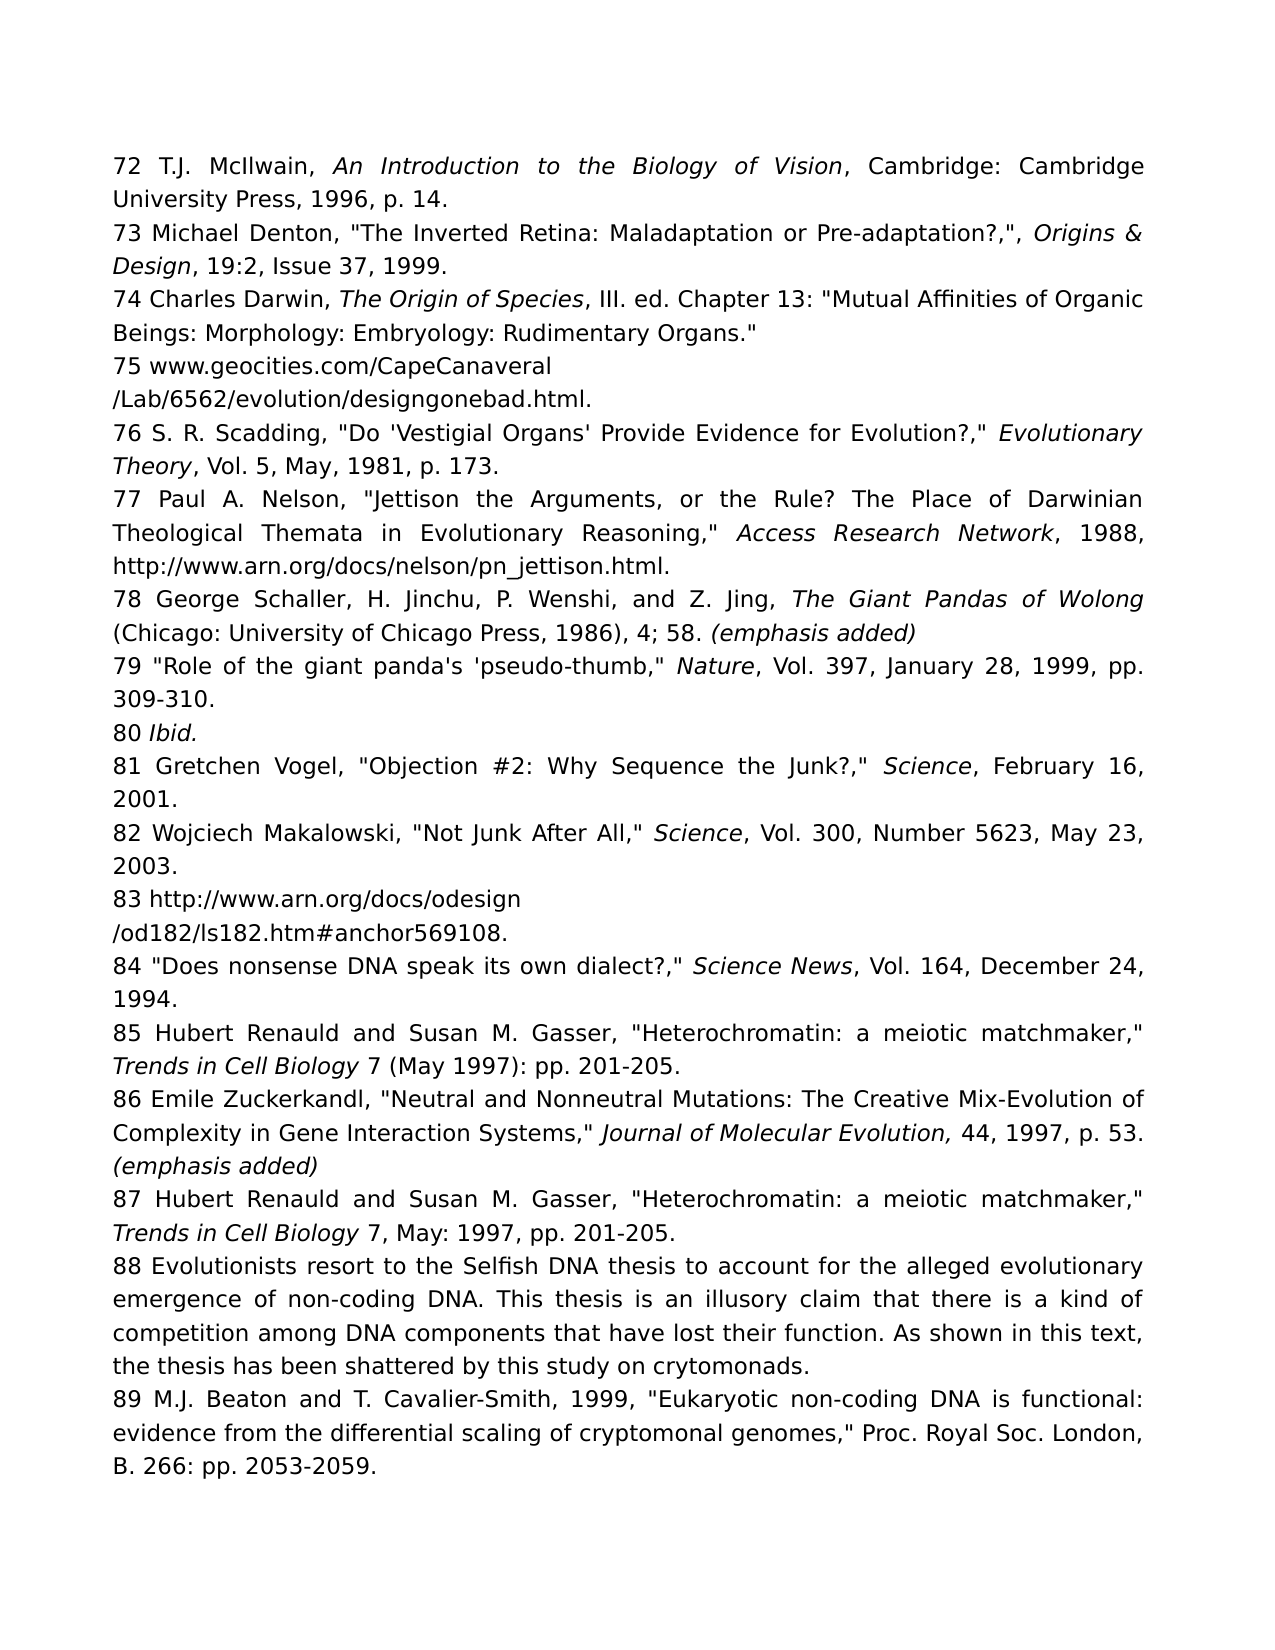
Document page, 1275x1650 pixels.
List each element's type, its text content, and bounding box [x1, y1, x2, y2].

text /od182/ls182.htm#anchor569108. [112, 914, 1145, 948]
text 80 Ibid. [112, 714, 1145, 748]
text 79 "Role of the giant panda's 'pseudo-thumb," Nature, Vol. 397, January 28, 1999, pp. 309-310. [112, 648, 1145, 714]
text 72 T.J. McIlwain, An Introduction to the Biology of Vision, Cambridge: Cambridge University Press, 1996, p. 14. [112, 148, 1145, 214]
text 81 Gretchen Vogel, "Objection #2: Why Sequence the Junk?," Science, February 16, 2001. [112, 748, 1145, 814]
text 88 Evolutionists resort to the Selfish DNA thesis to account for the alleged evolutionary emergence of non-coding DNA. This thesis is an illusory claim that there is a kind of competition among DNA components that have lost their function. As shown in this text, the thesis has been shattered by this study on crytomonads. [112, 1248, 1145, 1381]
text 86 Emile Zuckerkandl, "Neutral and Nonneutral Mutations: The Creative Mix-Evolution of Complexity in Gene Interaction Systems," Journal of Molecular Evolution, 44, 1997, p. 53. (emphasis added) [112, 1081, 1145, 1181]
text 74 Charles Darwin, The Origin of Species, III. ed. Chapter 13: "Mutual Affinities of Organic Beings: Morphology: Embryology: Rudimentary Organs." [112, 281, 1145, 348]
text 78 George Schaller, H. Jinchu, P. Wenshi, and Z. Jing, The Giant Pandas of Wolong (Chicago: University of Chicago Press, 1986), 4; 58. (emphasis added) [112, 581, 1145, 648]
text 89 M.J. Beaton and T. Cavalier-Smith, 1999, "Eukaryotic non-coding DNA is functional: evidence from the differential scaling of cryptomonal genomes," Proc. Royal Soc. London, B. 266: pp. 2053-2059. [112, 1381, 1145, 1481]
text 87 Hubert Renauld and Susan M. Gasser, "Heterochromatin: a meiotic matchmaker," Trends in Cell Biology 7, May: 1997, pp. 201-205. [112, 1181, 1145, 1248]
text 85 Hubert Renauld and Susan M. Gasser, "Heterochromatin: a meiotic matchmaker," Trends in Cell Biology 7 (May 1997): pp. 201-205. [112, 1014, 1145, 1081]
text 73 Michael Denton, "The Inverted Retina: Maladaptation or Pre-adaptation?,", Origins & Design, 19:2, Issue 37, 1999. [112, 214, 1145, 281]
text 77 Paul A. Nelson, "Jettison the Arguments, or the Rule? The Place of Darwinian Theological Themata in Evolutionary Reasoning," Access Research Network, 1988, http://www.arn.org/docs/nelson/pn_jettison.html. [112, 481, 1145, 581]
text 75 www.geocities.com/CapeCanaveral [112, 348, 1145, 381]
text 82 Wojciech Makalowski, "Not Junk After All," Science, Vol. 300, Number 5623, May 23, 2003. [112, 814, 1145, 881]
text 83 http://www.arn.org/docs/odesign [112, 881, 1145, 914]
text 84 "Does nonsense DNA speak its own dialect?," Science News, Vol. 164, December 24, 1994. [112, 948, 1145, 1014]
text 76 S. R. Scadding, "Do 'Vestigial Organs' Provide Evidence for Evolution?," Evolutionary Theory, Vol. 5, May, 1981, p. 173. [112, 414, 1145, 481]
text /Lab/6562/evolution/designgonebad.html. [112, 381, 1145, 414]
